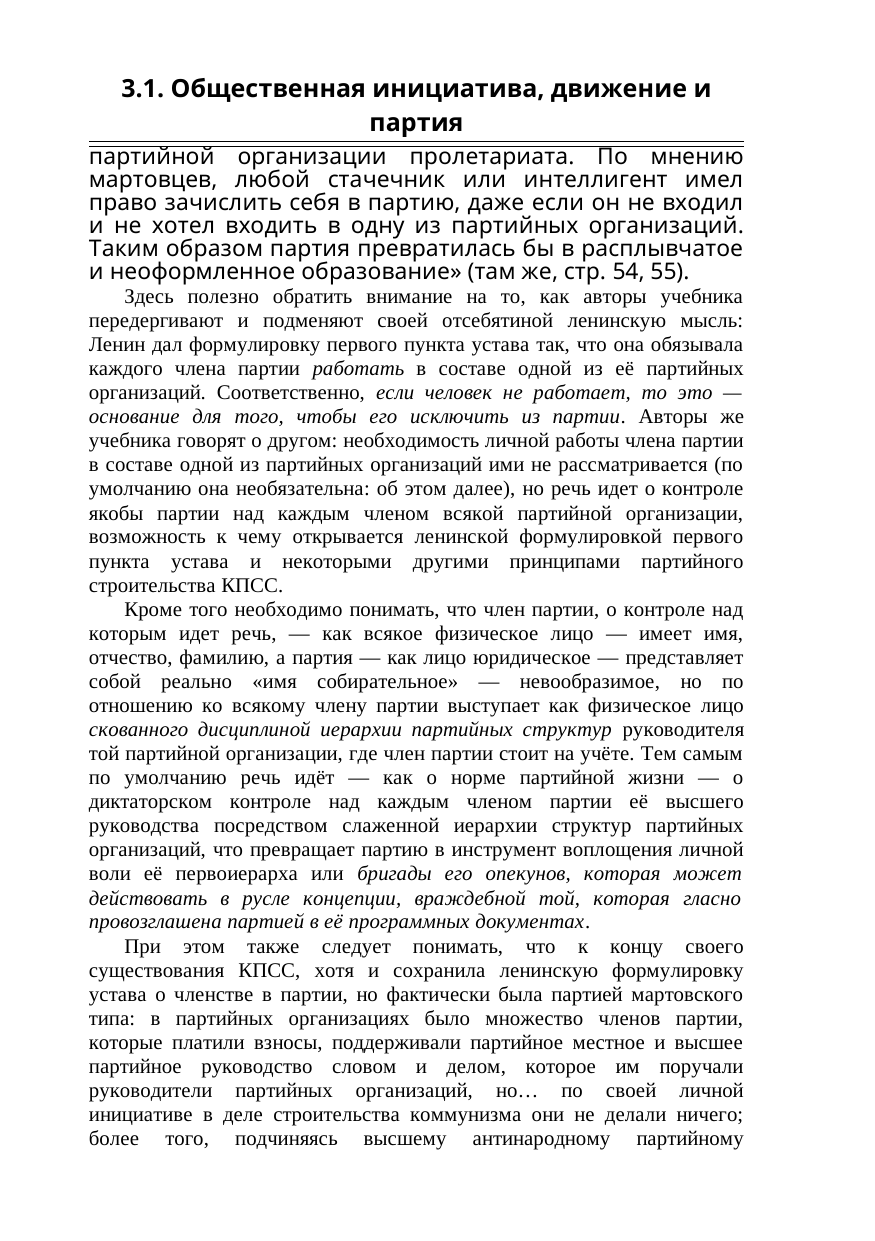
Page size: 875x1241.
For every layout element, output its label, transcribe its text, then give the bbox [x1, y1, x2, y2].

text Кроме того необходимо понимать, что член партии, о контроле над которым идет речь, — как всякое физическое лицо — имеет имя, отчество, фамилию, а партия — как лицо юридическое — представляет собой реально «имя собирательное» — невообразимое, но по отношению ко всякому члену партии выступает как физическое лицо скованного дисциплиной иерархии партийных структур руководителя той партийной организации, где член партии стоит на учёте. Тем самым по умолчанию речь идёт — как о норме партийной жизни — о диктаторском контроле над каждым членом партии её высшего руководства посредством слаженной иерархии структур партийных организаций, что превращает партию в инструмент воплощения личной воли её первоиерарха или бригады его опекунов, которая может действовать в русле концепции, враждебной той, которая гласно провозглашена партией в её программных документах. [89, 597, 744, 933]
text При этом также следует понимать, что к концу своего существования КПСС, хотя и сохранила ленинскую формулировку устава о членстве в партии, но фактически была партией мартовского типа: в партийных организациях было множество членов партии, которые платили взносы, поддерживали партийное местное и высшее партийное руководство словом и делом, которое им поручали руководители партийных организаций, но… по своей личной инициативе в деле строительства коммунизма они не делали ничего; более того, подчиняясь высшему антинародному партийному [89, 933, 744, 1150]
text партийной организации пролетариата. По мнению мартовцев, любой стачечник или интеллигент имел право зачислить себя в партию, даже если он не входил и не хотел входить в одну из партийных организаций. Таким образом партия превратилась бы в расплывчатое и неоформленное образование» (там же, стр. 54, 55). [89, 147, 744, 284]
text Здесь полезно обратить внимание на то, как авторы учебника передергивают и подменяют своей отсебятиной ленинскую мысль: Ленин дал формулировку первого пункта устава так, что она обязывала каждого члена партии работать в составе одной из её партийных организаций. Соответственно, если человек не работает, то это — основание для того, чтобы его исключить из партии. Авторы же учебника говорят о другом: необходимость личной работы члена партии в составе одной из партийных организаций ими не рассматривается (по умолчанию она необязательна: об этом далее), но речь идет о контроле якобы партии над каждым членом всякой партийной организации, возможность к чему открывается ленинской формулировкой первого пункта устава и некоторыми другими принципами партийного строительства КПСС. [89, 284, 744, 597]
